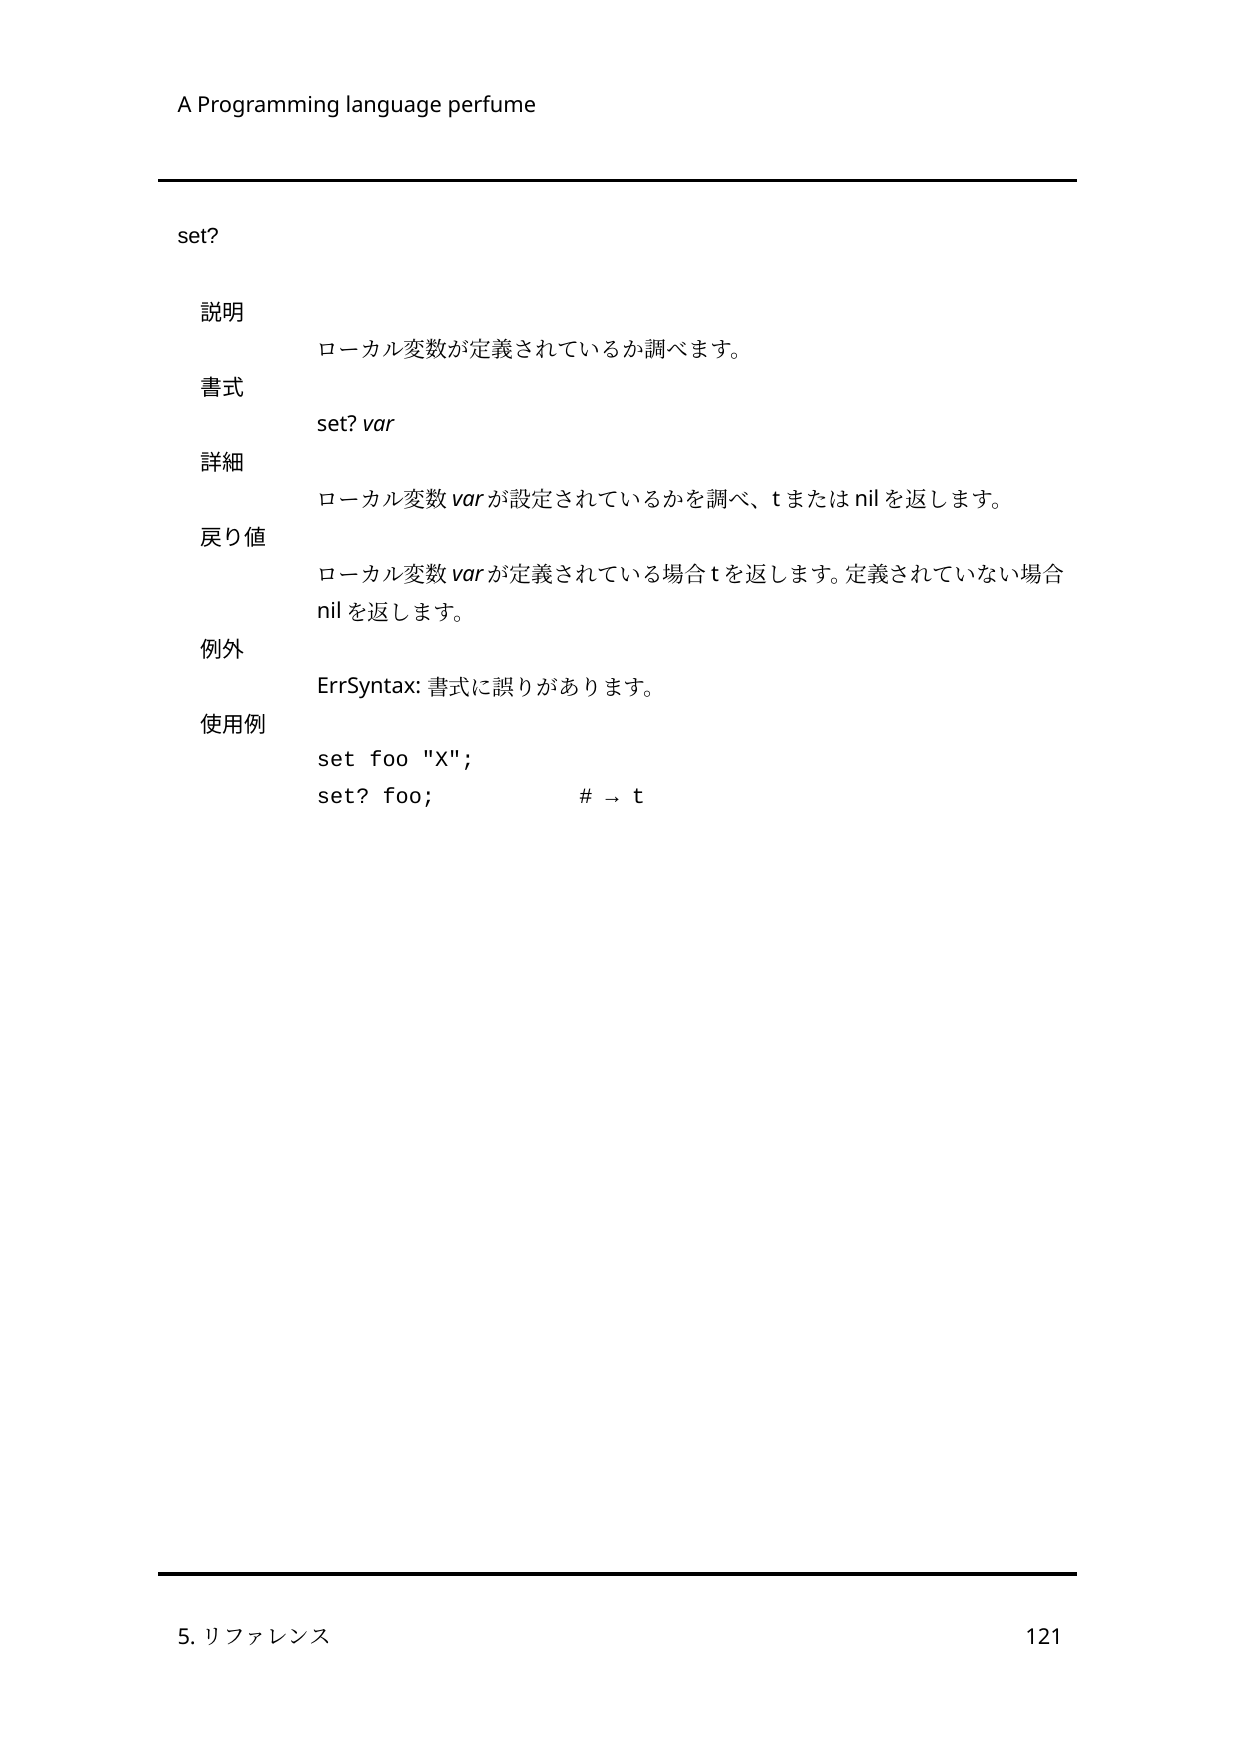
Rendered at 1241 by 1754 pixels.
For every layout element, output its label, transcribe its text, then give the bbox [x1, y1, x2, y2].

table_cell 戻り値 [200, 517, 317, 629]
table_cell 使用例 [200, 704, 317, 817]
table_cell 書式 [200, 367, 317, 442]
table_cell ローカル変数varが設定されているかを調べ、tまたはnilを返します。 [317, 442, 1063, 517]
table_cell 詳細 [200, 442, 317, 517]
table_header 説明 [200, 292, 317, 367]
table_cell set foo "X"; set? foo; # → t [317, 704, 1063, 817]
table_header ローカル変数が定義されているか調べます。 [317, 292, 1063, 367]
table_cell set? var [317, 367, 1063, 442]
table_cell ローカル変数varが定義されている場合tを返します。定義されていない場合nilを返します。 [317, 517, 1063, 629]
table_cell ErrSyntax: 書式に誤りがあります。 [317, 629, 1063, 704]
subtitle set? [177, 217, 1063, 254]
table_cell 例外 [200, 629, 317, 704]
